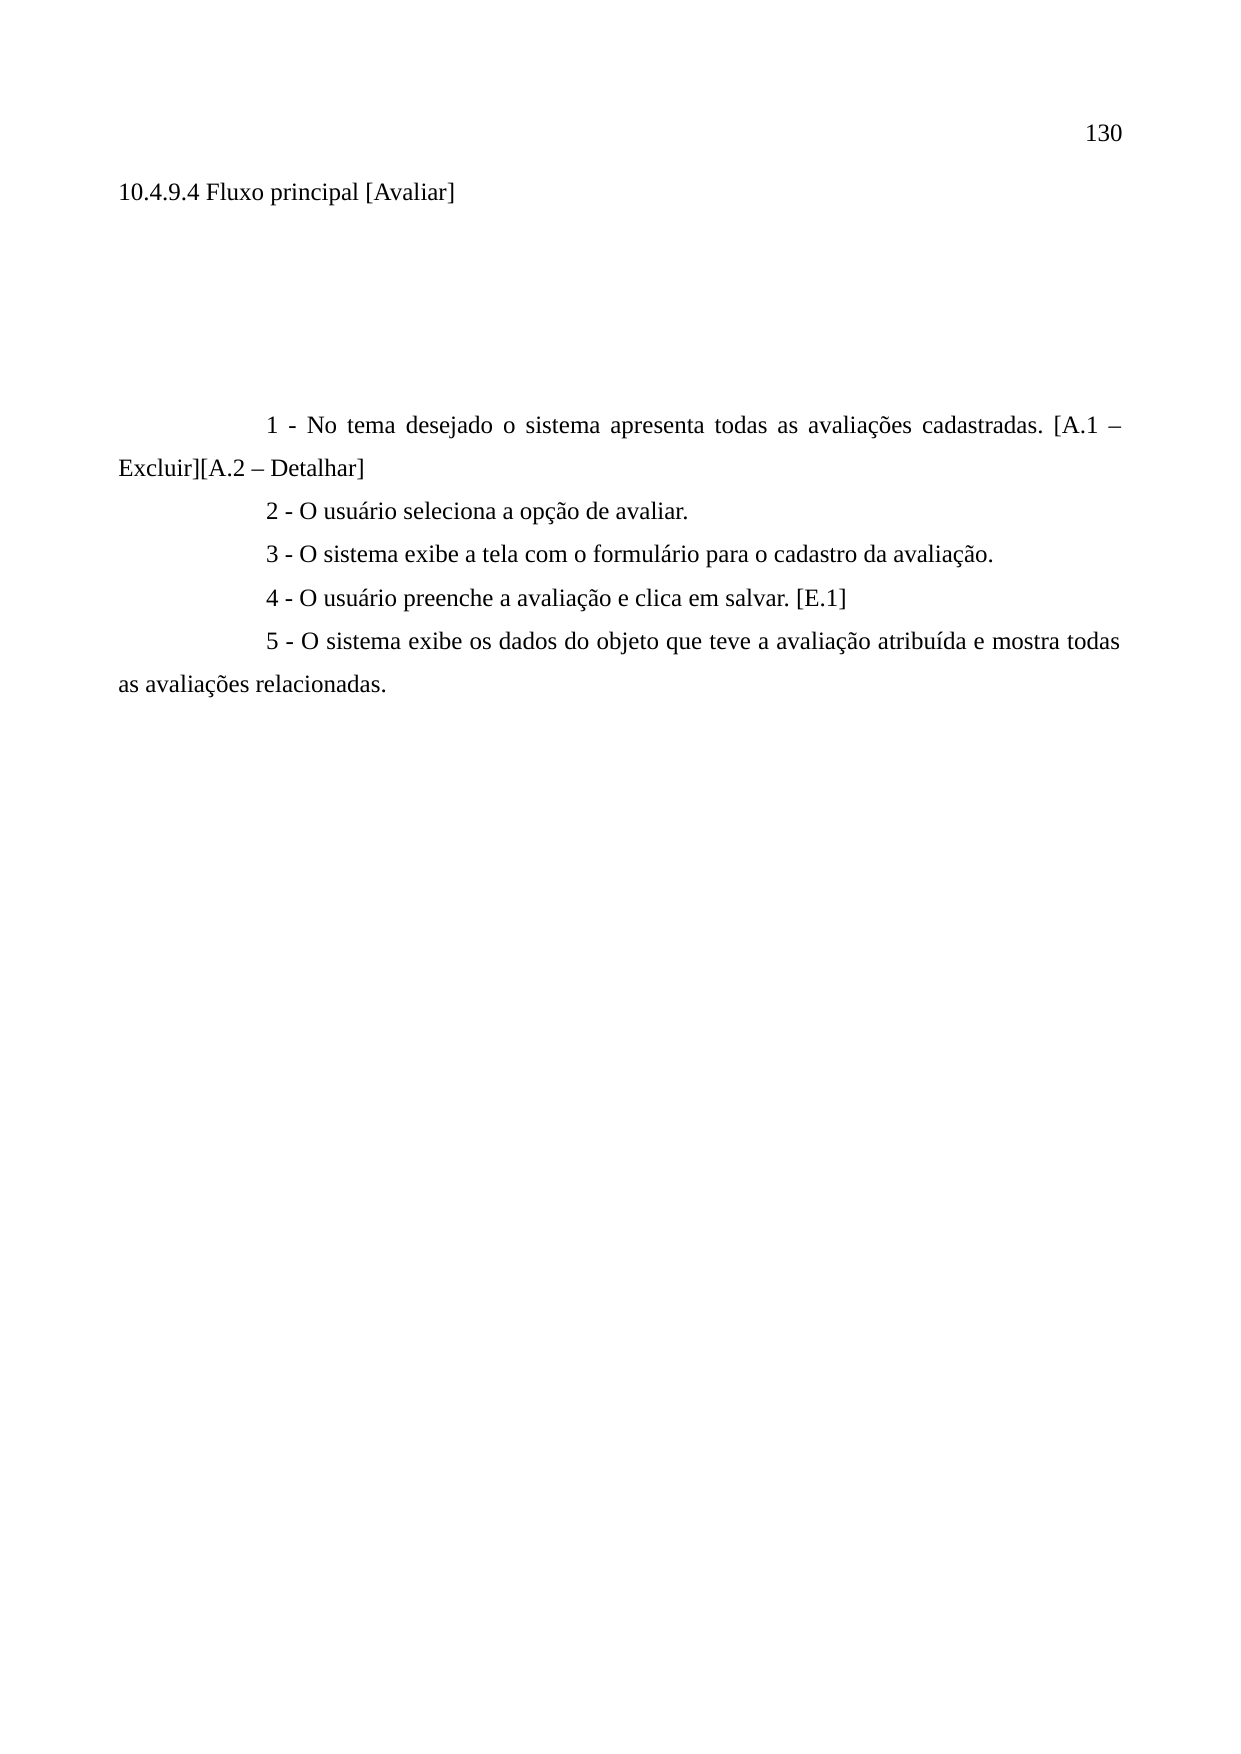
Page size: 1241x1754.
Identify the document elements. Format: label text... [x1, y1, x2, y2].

text 5 - O sistema exibe os dados do objeto que teve a avaliação atribuída e mostra todas as avaliações relacionadas. [118, 626, 1122, 698]
text 2 - O usuário seleciona a opção de avaliar. [118, 496, 1122, 525]
text 1 - No tema desejado o sistema apresenta todas as avaliações cadastradas. [A.1 – Excluir][A.2 – Detalhar] [118, 410, 1122, 482]
subtitle Fluxo principal [Avaliar] [118, 177, 1122, 206]
text 4 - O usuário preenche a avaliação e clica em salvar. [E.1] [118, 583, 1122, 611]
text 3 - O sistema exibe a tela com o formulário para o cadastro da avaliação. [118, 539, 1122, 568]
